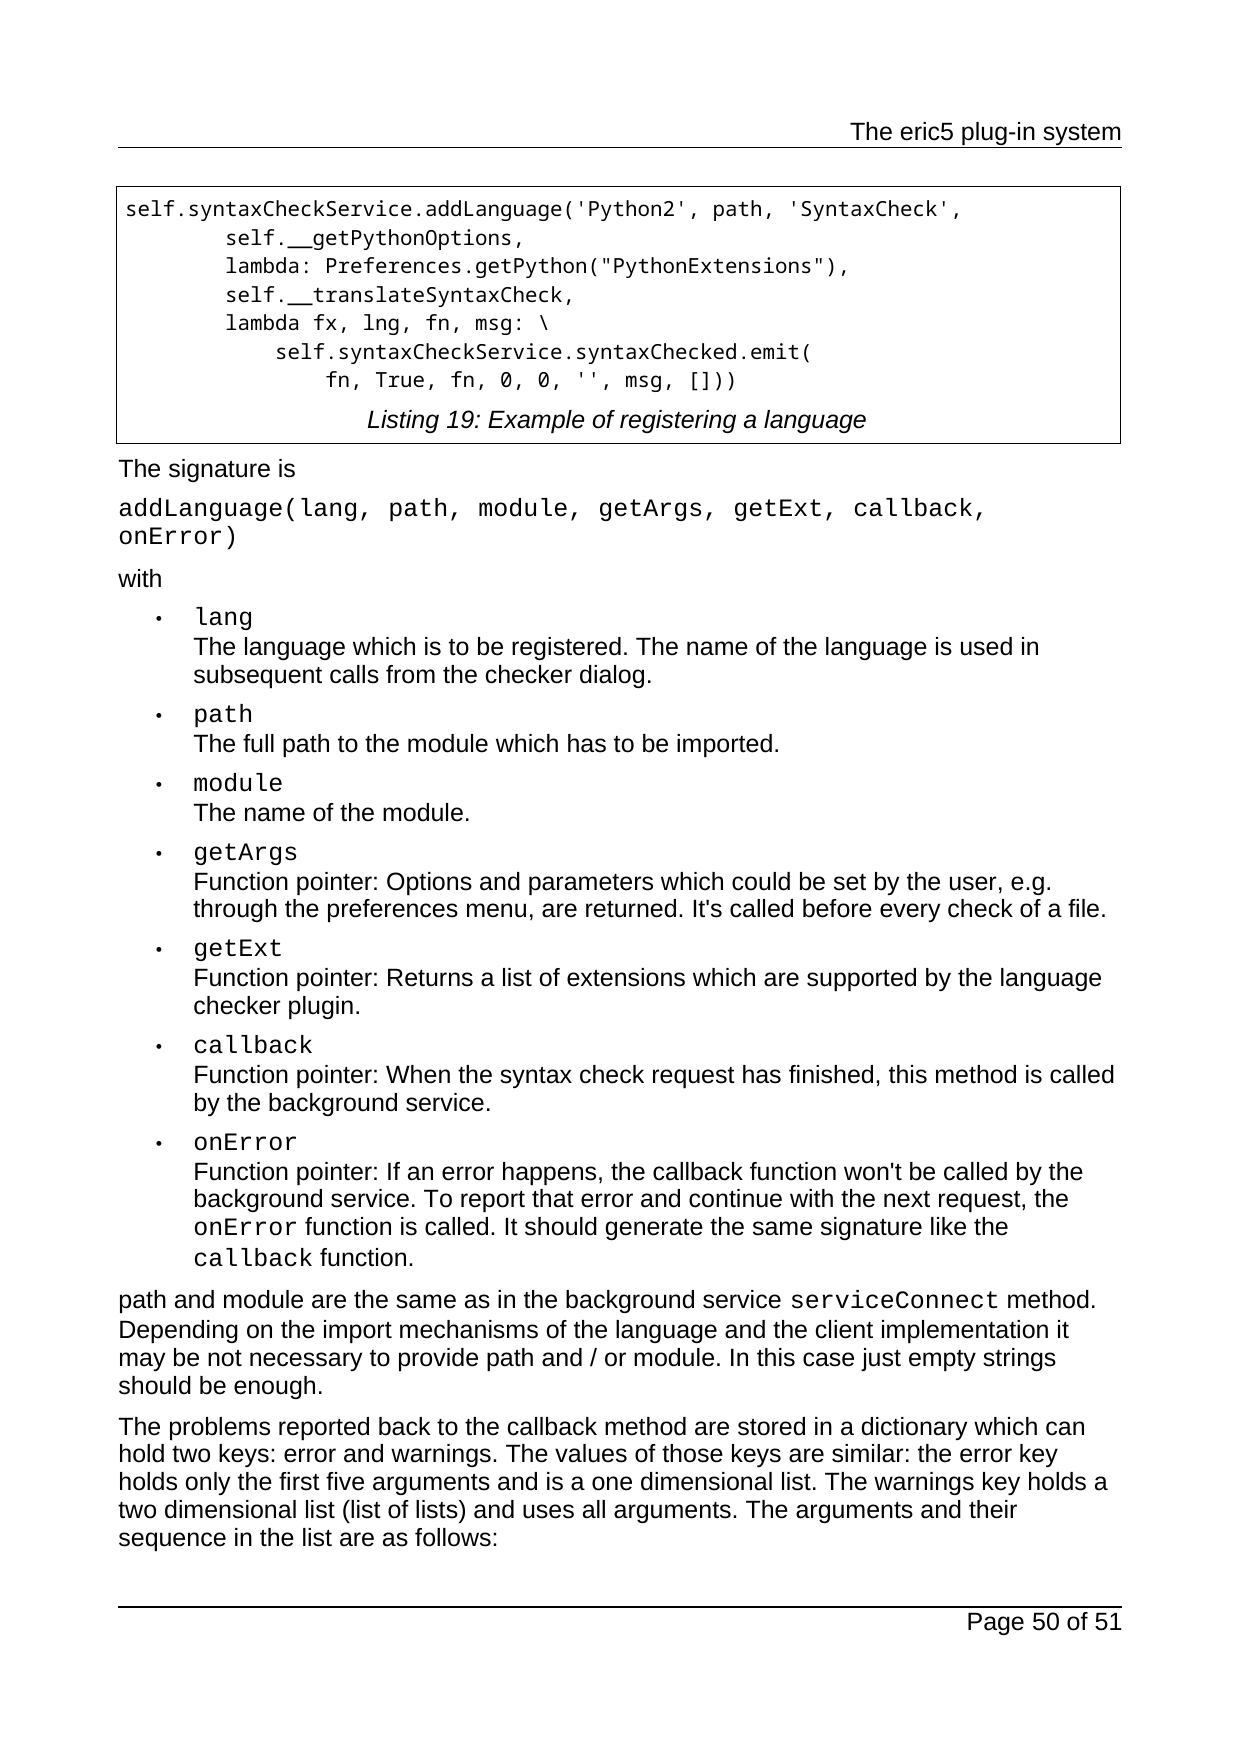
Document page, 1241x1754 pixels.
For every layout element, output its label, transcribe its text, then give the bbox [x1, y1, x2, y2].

list module The name of the module. [156, 770, 1122, 827]
list callback Function pointer: When the syntax check request has finished, this method is called by the background service. [156, 1032, 1122, 1117]
text addLanguage(lang, path, module, getArgs, getExt, callback, onError) [118, 495, 1122, 552]
list self.__translateSyntaxCheck, [125, 280, 1112, 308]
list path The full path to the module which has to be imported. [156, 702, 1122, 758]
list lambda fx, lng, fn, msg: \ [125, 308, 1112, 337]
list onError Function pointer: If an error happens, the callback function won't be called by the background service. To report that error and continue with the next request, the onError function is called. It should generate the same signature like the callback function. [156, 1129, 1122, 1273]
list self.__getPythonOptions, [125, 223, 1112, 251]
list getArgs Function pointer: Options and parameters which could be set by the user, e.g. through the preferences menu, are returned. It's called before every check of a file. [156, 839, 1122, 923]
list fn, True, fn, 0, 0, '', msg, [])) [125, 365, 1112, 394]
text The problems reported back to the callback method are stored in a dictionary which can hold two keys: error and warnings. The values of those keys are similar: the error key holds only the first five arguments and is a one dimensional list. The warnings key holds a two dimensional list (list of lists) and uses all arguments. The arguments and their sequence in the list are as follows: [118, 1412, 1122, 1552]
list Listing 19: Example of registering a language [125, 406, 1112, 434]
list self.syntaxCheckService.syntaxChecked.emit( [125, 337, 1112, 365]
text with [118, 564, 1122, 592]
text The signature is [118, 177, 1122, 483]
list lambda: Preferences.getPython("PythonExtensions"), [125, 251, 1112, 280]
text The signature is [117, 187, 1120, 443]
list lang The language which is to be registered. The name of the language is used in subsequent calls from the checker dialog. [156, 605, 1122, 689]
text path and module are the same as in the background service serviceConnect method. Depending on the import mechanisms of the language and the client implementation it may be not necessary to provide path and / or module. In this case just empty strings should be enough. [118, 1286, 1122, 1400]
list self.syntaxCheckService.addLanguage('Python2', path, 'SyntaxCheck', [125, 194, 1112, 223]
list getExt Function pointer: Returns a list of extensions which are supported by the language checker plugin. [156, 936, 1122, 1020]
